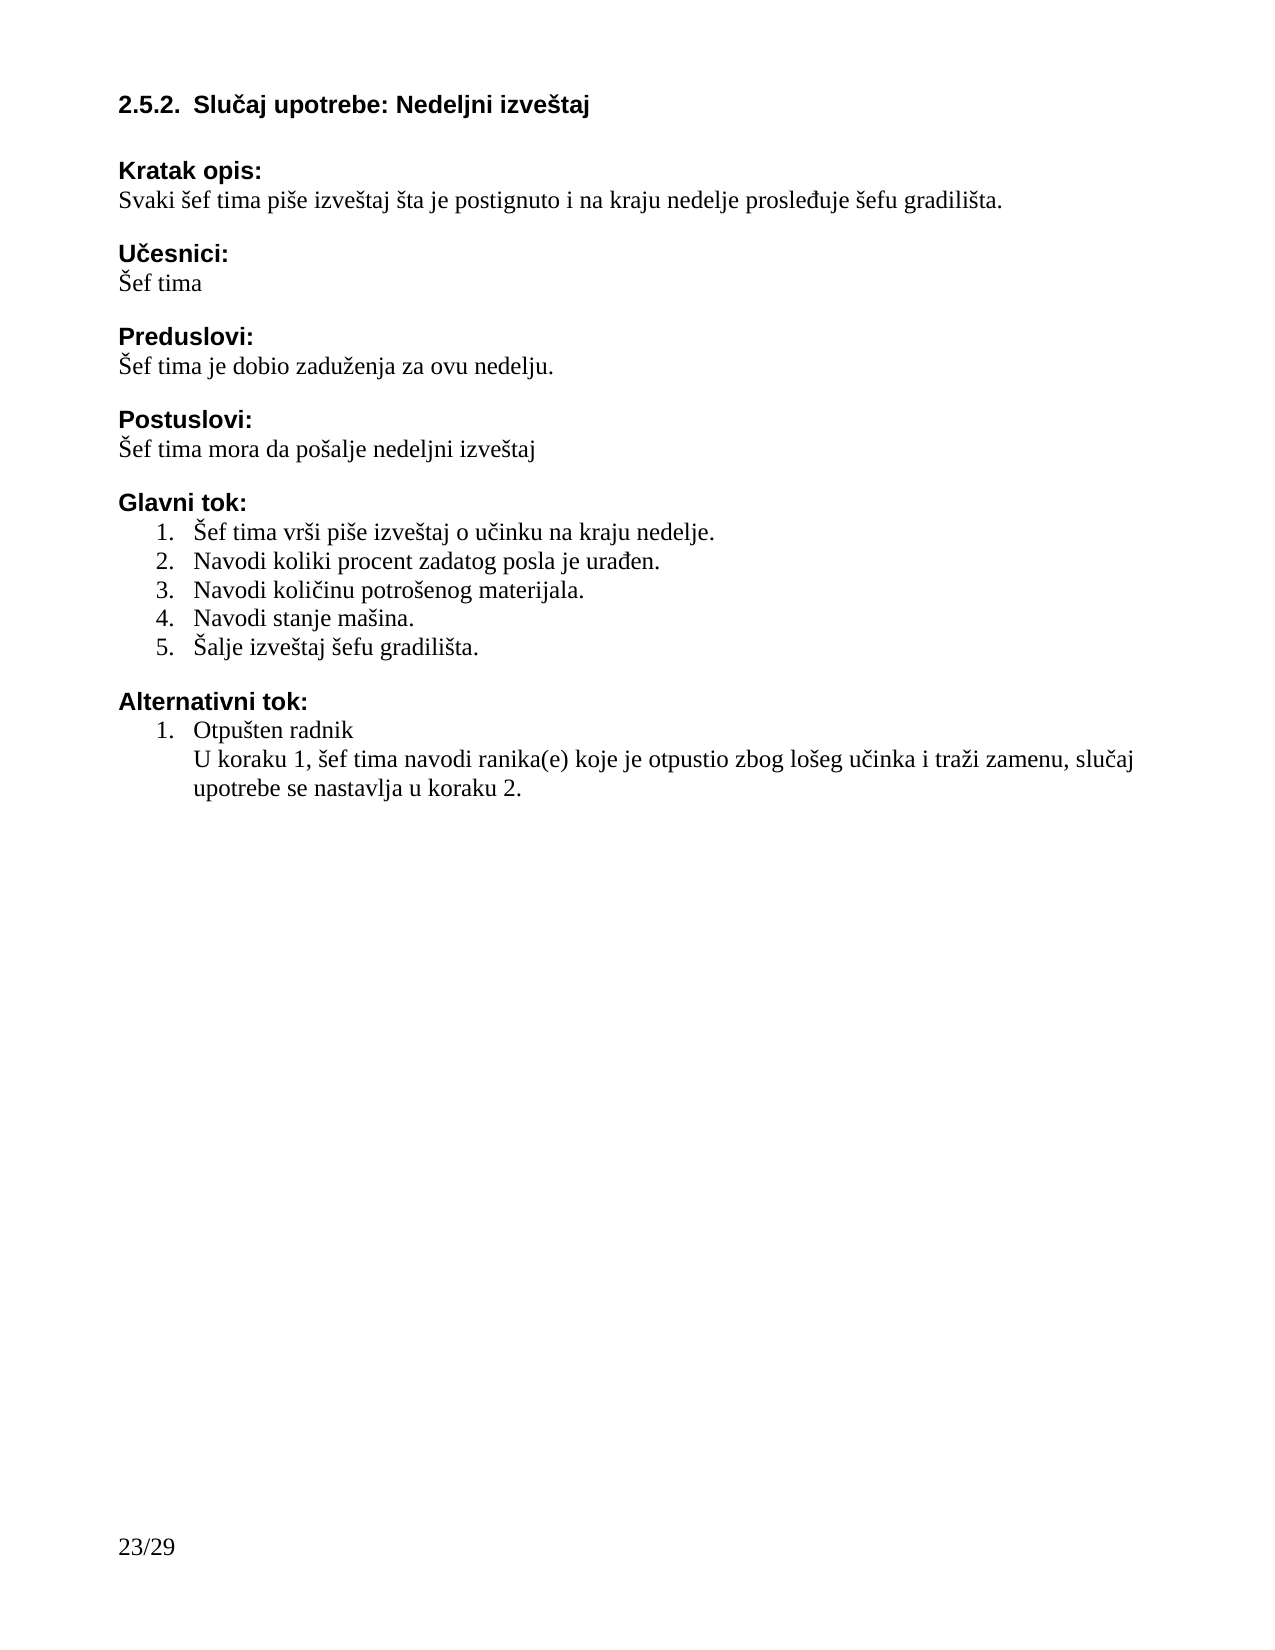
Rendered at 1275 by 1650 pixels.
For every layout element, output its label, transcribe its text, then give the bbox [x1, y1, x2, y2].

subtitle Učesnici: [118, 239, 1157, 268]
list Šef tima vrši piše izveštaj o učinku na kraju nedelje. [156, 517, 1157, 546]
subtitle Slučaj upotrebe: Nedeljni izveštaj [118, 89, 1157, 118]
text Šef tima [118, 268, 1157, 297]
text Šef tima je dobio zaduženja za ovu nedelju. [118, 351, 1157, 380]
text Šef tima mora da pošalje nedeljni izveštaj [118, 434, 1157, 463]
list Navodi koliki procent zadatog posla je urađen. [156, 546, 1157, 575]
subtitle Kratak opis: [118, 156, 1157, 185]
subtitle Alternativni tok: [118, 686, 1157, 715]
subtitle Postuslovi: [118, 405, 1157, 434]
subtitle Glavni tok: [118, 488, 1157, 517]
list Navodi stanje mašina. [156, 603, 1157, 632]
list Šalje izveštaj šefu gradilišta. [156, 632, 1157, 661]
list Navodi količinu potrošenog materijala. [156, 575, 1157, 603]
subtitle Preduslovi: [118, 322, 1157, 351]
text Svaki šef tima piše izveštaj šta je postignuto i na kraju nedelje prosleđuje šefu gradilišta. [118, 185, 1157, 214]
list Otpušten radnik U koraku 1, šef tima navodi ranika(e) koje je otpustio zbog lošeg učinka i traži zamenu, slučaj upotrebe se nastavlja u koraku 2. [156, 715, 1157, 801]
